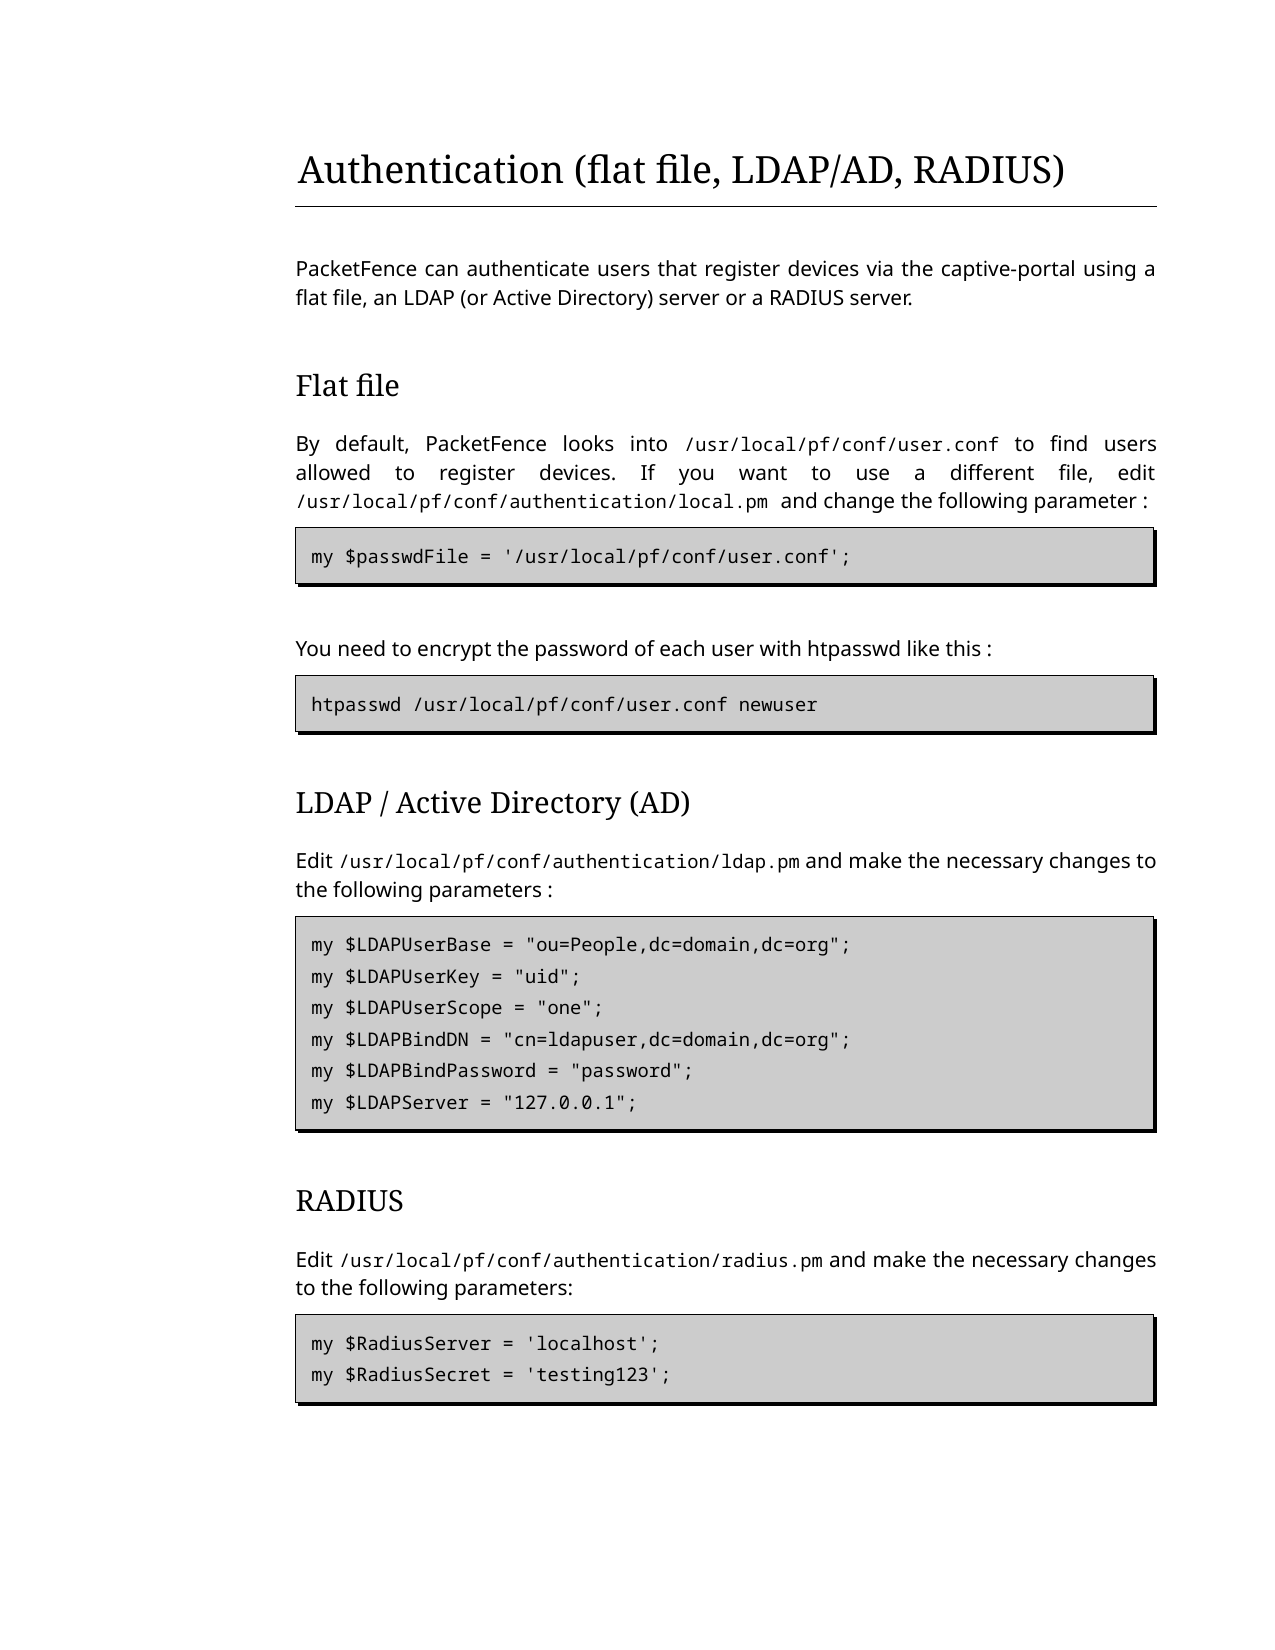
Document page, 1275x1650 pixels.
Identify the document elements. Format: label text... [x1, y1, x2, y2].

text my $RadiusSecret = 'testing123'; [296, 1346, 1153, 1402]
subtitle Authentication (flat file, LDAP/AD, RADIUS) [295, 143, 1157, 206]
subtitle Flat file [295, 365, 1157, 404]
subtitle LDAP / Active Directory (AD) [295, 782, 1157, 822]
text By default, PacketFence looks into /usr/local/pf/conf/user.conf to find users allowed to register devices. If you want to use a different file, edit /usr/local/pf/conf/authentication/local.pm and change the following parameter : [295, 429, 1157, 515]
subtitle RADIUS [295, 1180, 1157, 1220]
text You need to encrypt the password of each user with htpasswd like this : [295, 634, 1157, 663]
text my $LDAPUserScope = "one"; [296, 979, 1153, 1010]
text my $passwdFile = '/usr/local/pf/conf/user.conf'; [296, 528, 1153, 583]
text my $LDAPUserBase = "ou=People,dc=domain,dc=org"; [296, 917, 1153, 947]
text PacketFence can authenticate users that register devices via the captive-portal using a flat file, an LDAP (or Active Directory) server or a RADIUS server. [295, 254, 1157, 311]
text Edit /usr/local/pf/conf/authentication/ldap.pm and make the necessary changes to the following parameters : [295, 847, 1157, 903]
text my $RadiusServer = 'localhost'; [296, 1315, 1153, 1346]
text htpasswd /usr/local/pf/conf/user.conf newuser [296, 676, 1153, 731]
text my $LDAPBindDN = "cn=ldapuser,dc=domain,dc=org"; [296, 1010, 1153, 1042]
text my $LDAPUserKey = "uid"; [296, 947, 1153, 979]
text Edit /usr/local/pf/conf/authentication/radius.pm and make the necessary changes to the following parameters: [295, 1245, 1157, 1302]
text my $LDAPServer = "127.0.0.1"; [296, 1073, 1153, 1129]
text my $LDAPBindPassword = "password"; [296, 1042, 1153, 1073]
